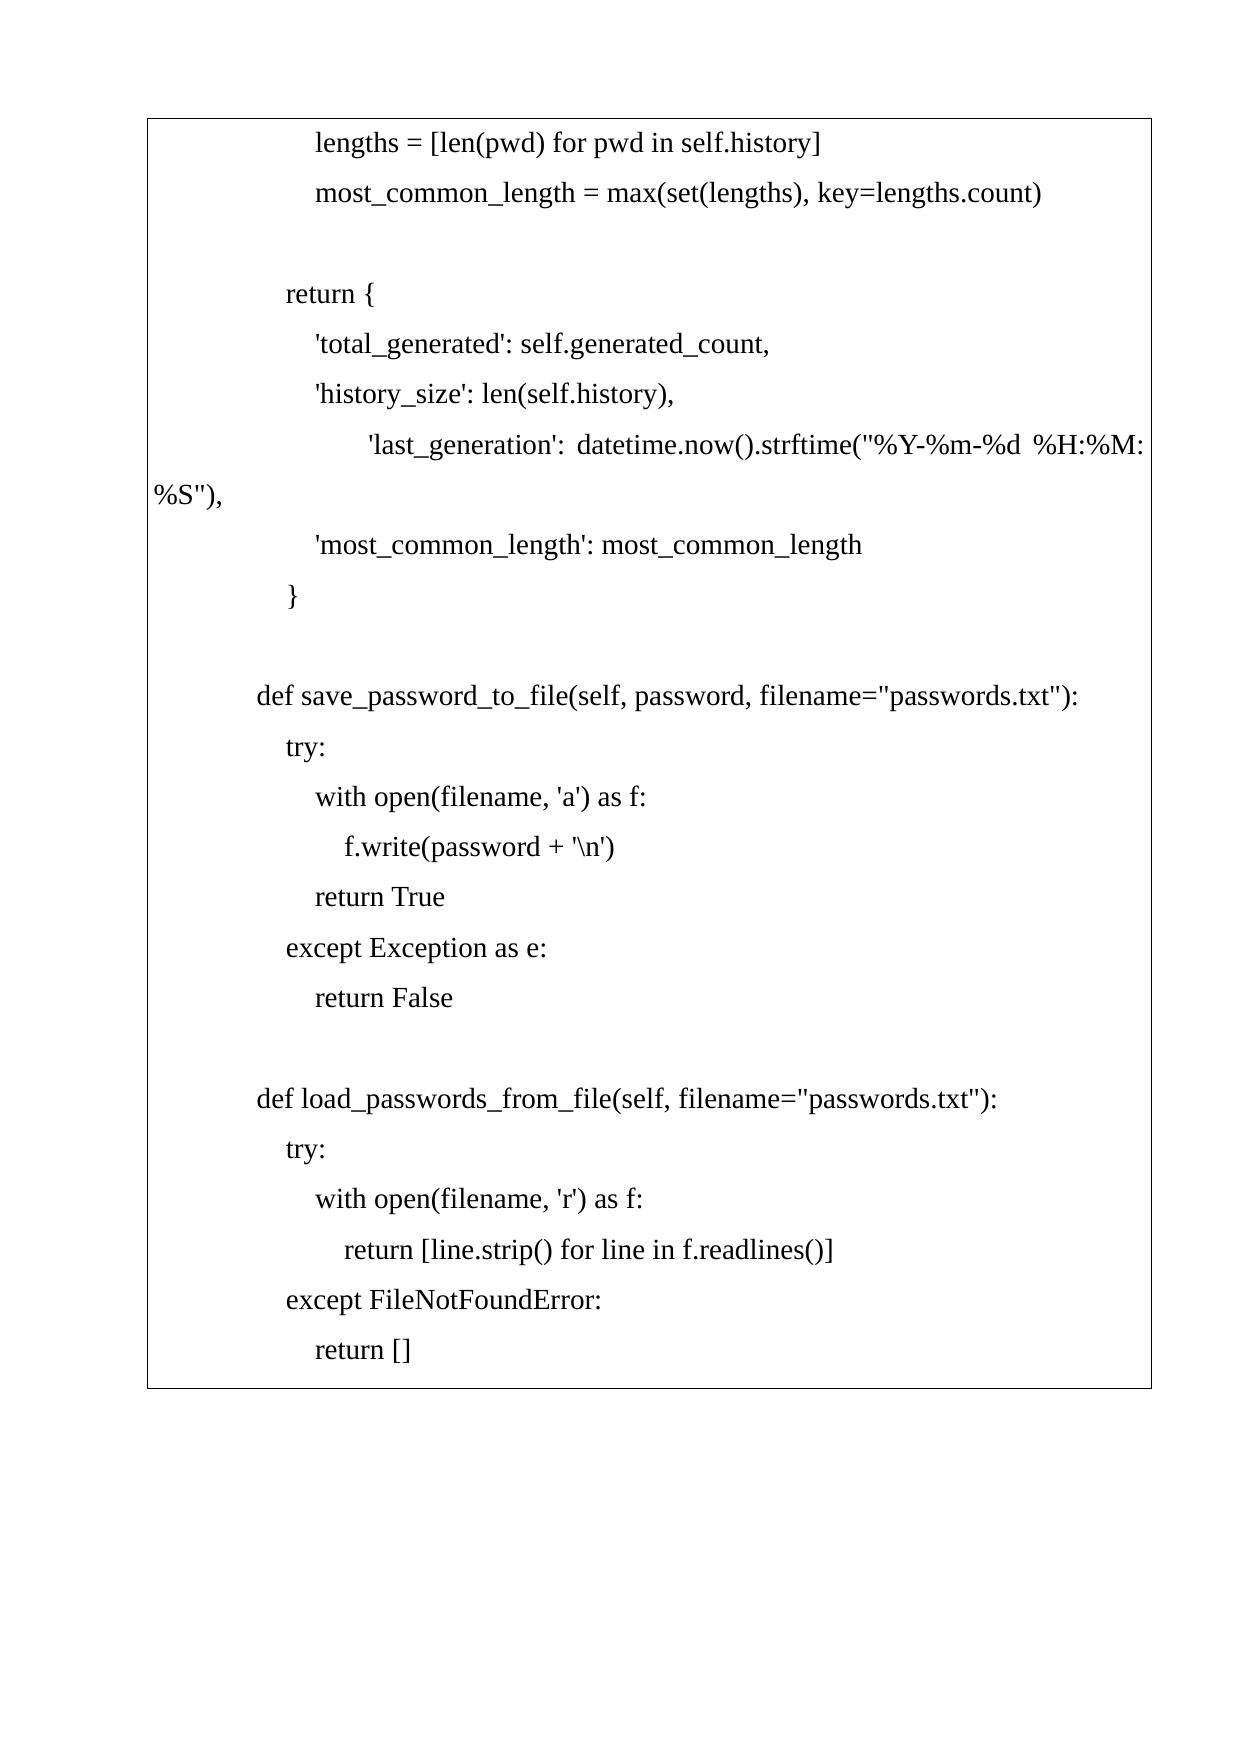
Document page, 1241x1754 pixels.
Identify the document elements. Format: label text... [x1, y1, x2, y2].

table_header lengths = [len(pwd) for pwd in self.history] most_common_length = max(set(lengths), key=lengths.count) return { 'total_generated': self.generated_count, 'history_size': len(self.history), 'last_generation': datetime.now().strftime("%Y-%m-%d %H:%M:%S"), 'most_common_length': most_common_length } def save_password_to_file(self, password, filename="passwords.txt"): try: with open(filename, 'a') as f: f.write(password + '\n') return True except Exception as e: return False def load_passwords_from_file(self, filename="passwords.txt"): try: with open(filename, 'r') as f: return [line.strip() for line in f.readlines()] except FileNotFoundError: return [] [148, 119, 1151, 1388]
